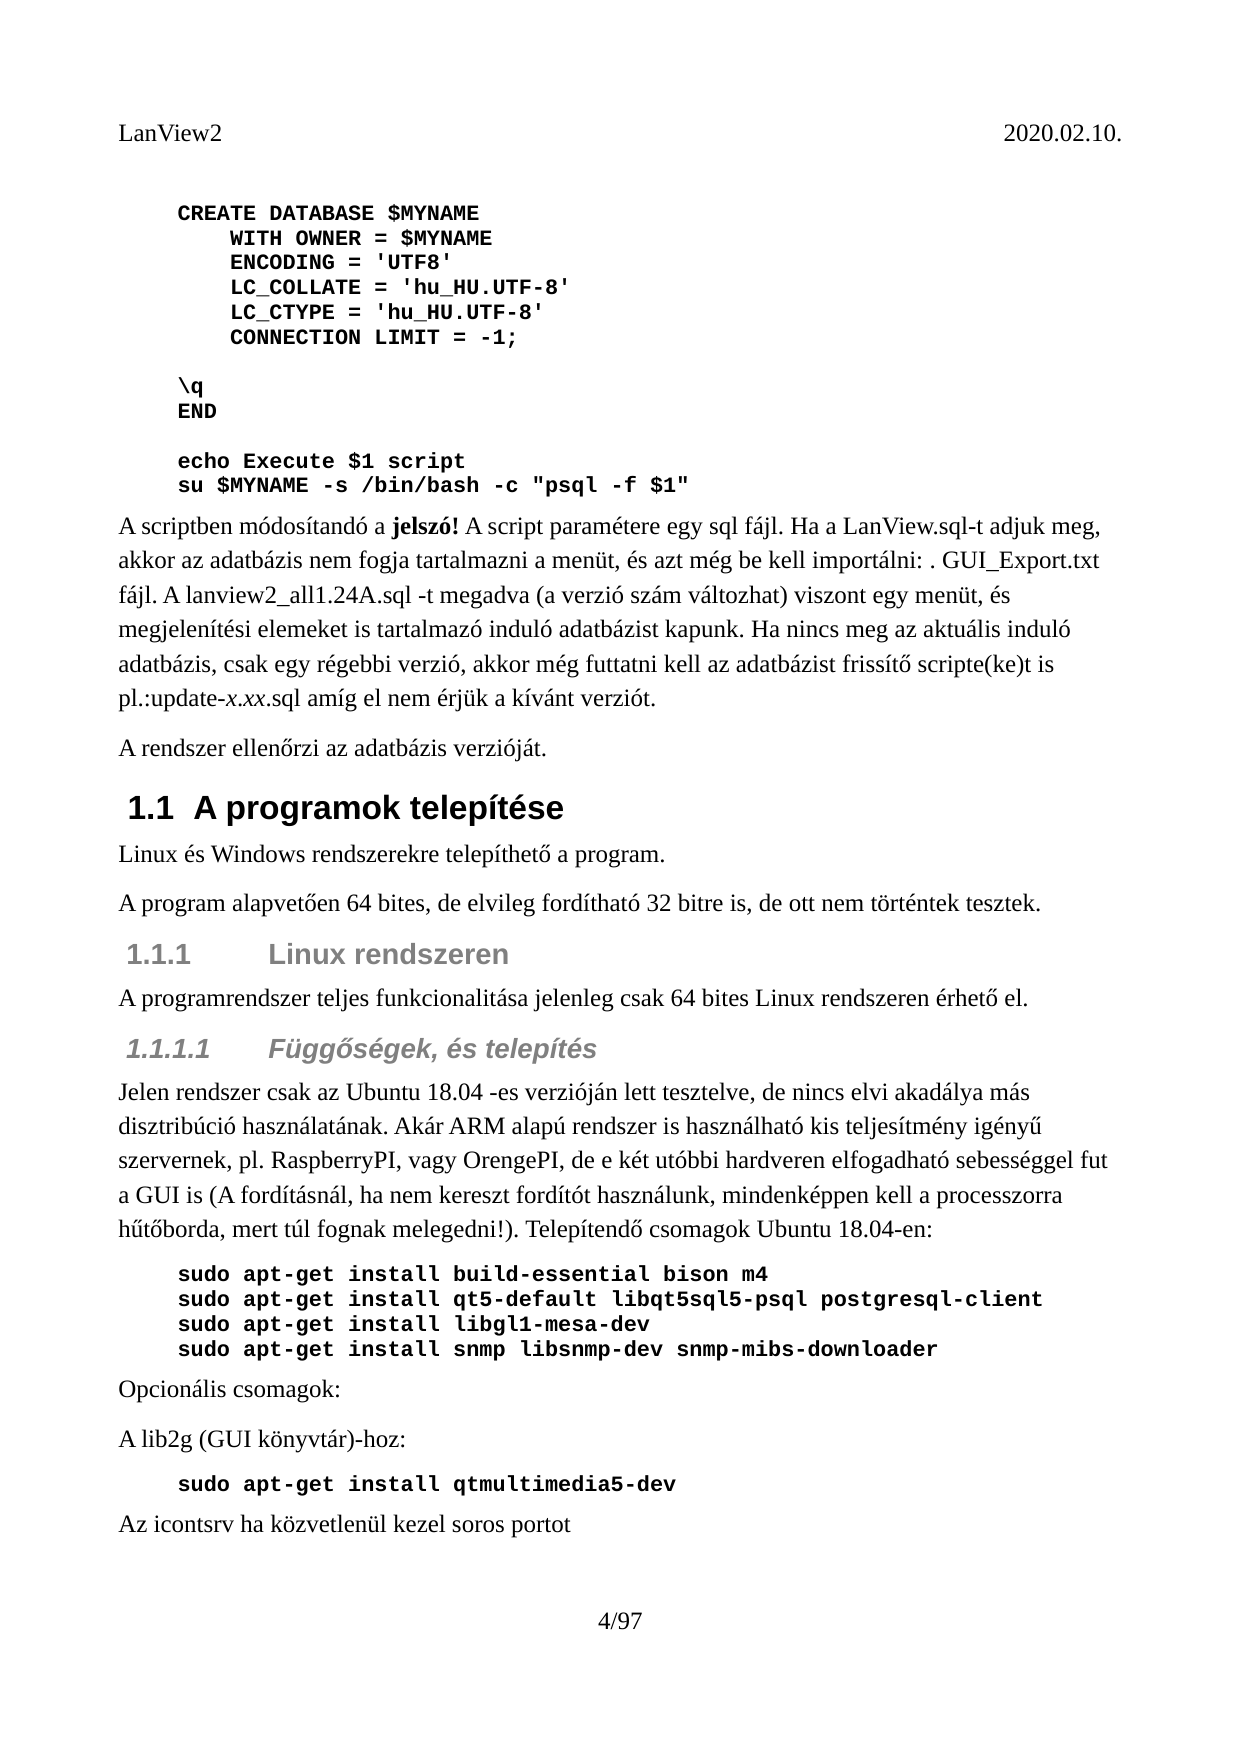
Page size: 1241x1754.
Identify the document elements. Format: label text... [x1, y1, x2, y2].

text Az icontsrv ha közvetlenül kezel soros portot [118, 1509, 1122, 1538]
text Linux és Windows rendszerekre telepíthető a program. [118, 839, 1122, 868]
text A programrendszer teljes funkcionalitása jelenleg csak 64 bites Linux rendszeren érhető el. [118, 983, 1122, 1012]
subtitle Linux rendszeren [118, 937, 1122, 971]
text sudo apt-get install build-essential bison m4 sudo apt-get install qt5-default libqt5sql5-psql postgresql-client sudo apt-get install libgl1-mesa-dev sudo apt-get install snmp libsnmp-dev snmp-mibs-downloader [177, 1264, 1122, 1363]
text A program alapvetően 64 bites, de elvileg fordítható 32 bitre is, de ott nem történtek tesztek. [118, 888, 1122, 917]
subtitle Függőségek, és telepítés [118, 1032, 1122, 1064]
subtitle A programok telepítése [118, 788, 1122, 827]
text Jelen rendszer csak az Ubuntu 18.04 -es verzióján lett tesztelve, de nincs elvi akadálya más disztribúció használatának. Akár ARM alapú rendszer is használható kis teljesítmény igényű szervernek, pl. RaspberryPI, vagy OrengePI, de e két utóbbi hardveren elfogadható sebességgel fut a GUI is (A fordításnál, ha nem kereszt fordítót használunk, mindenképpen kell a processzorra hűtőborda, mert túl fognak melegedni!). Telepítendő csomagok Ubuntu 18.04-en: [118, 1077, 1122, 1243]
text sudo apt-get install qtmultimedia5-dev [177, 1473, 1122, 1497]
text A scriptben módosítandó a jelszó! A script paramétere egy sql fájl. Ha a LanView.sql-t adjuk meg, akkor az adatbázis nem fogja tartalmazni a menüt, és azt még be kell importálni: . GUI_Export.txt fájl. A lanview2_all1.24A.sql -t megadva (a verzió szám változhat) viszont egy menüt, és megjelenítési elemeket is tartalmazó induló adatbázist kapunk. Ha nincs meg az aktuális induló adatbázis, csak egy régebbi verzió, akkor még futtatni kell az adatbázist frissítő scripte(ke)t is pl.:update-x.xx.sql amíg el nem érjük a kívánt verziót. [118, 511, 1122, 712]
text A lib2g (GUI könyvtár)-hoz: [118, 1424, 1122, 1452]
text A rendszer ellenőrzi az adatbázis verzióját. [118, 733, 1122, 761]
text CREATE DATABASE $MYNAME WITH OWNER = $MYNAME ENCODING = 'UTF8' LC_COLLATE = 'hu_HU.UTF-8' LC_CTYPE = 'hu_HU.UTF-8' CONNECTION LIMIT = -1; \q END echo Execute $1 script su $MYNAME -s /bin/bash -c "psql -f $1" [177, 177, 1122, 499]
text Opcionális csomagok: [118, 1374, 1122, 1403]
